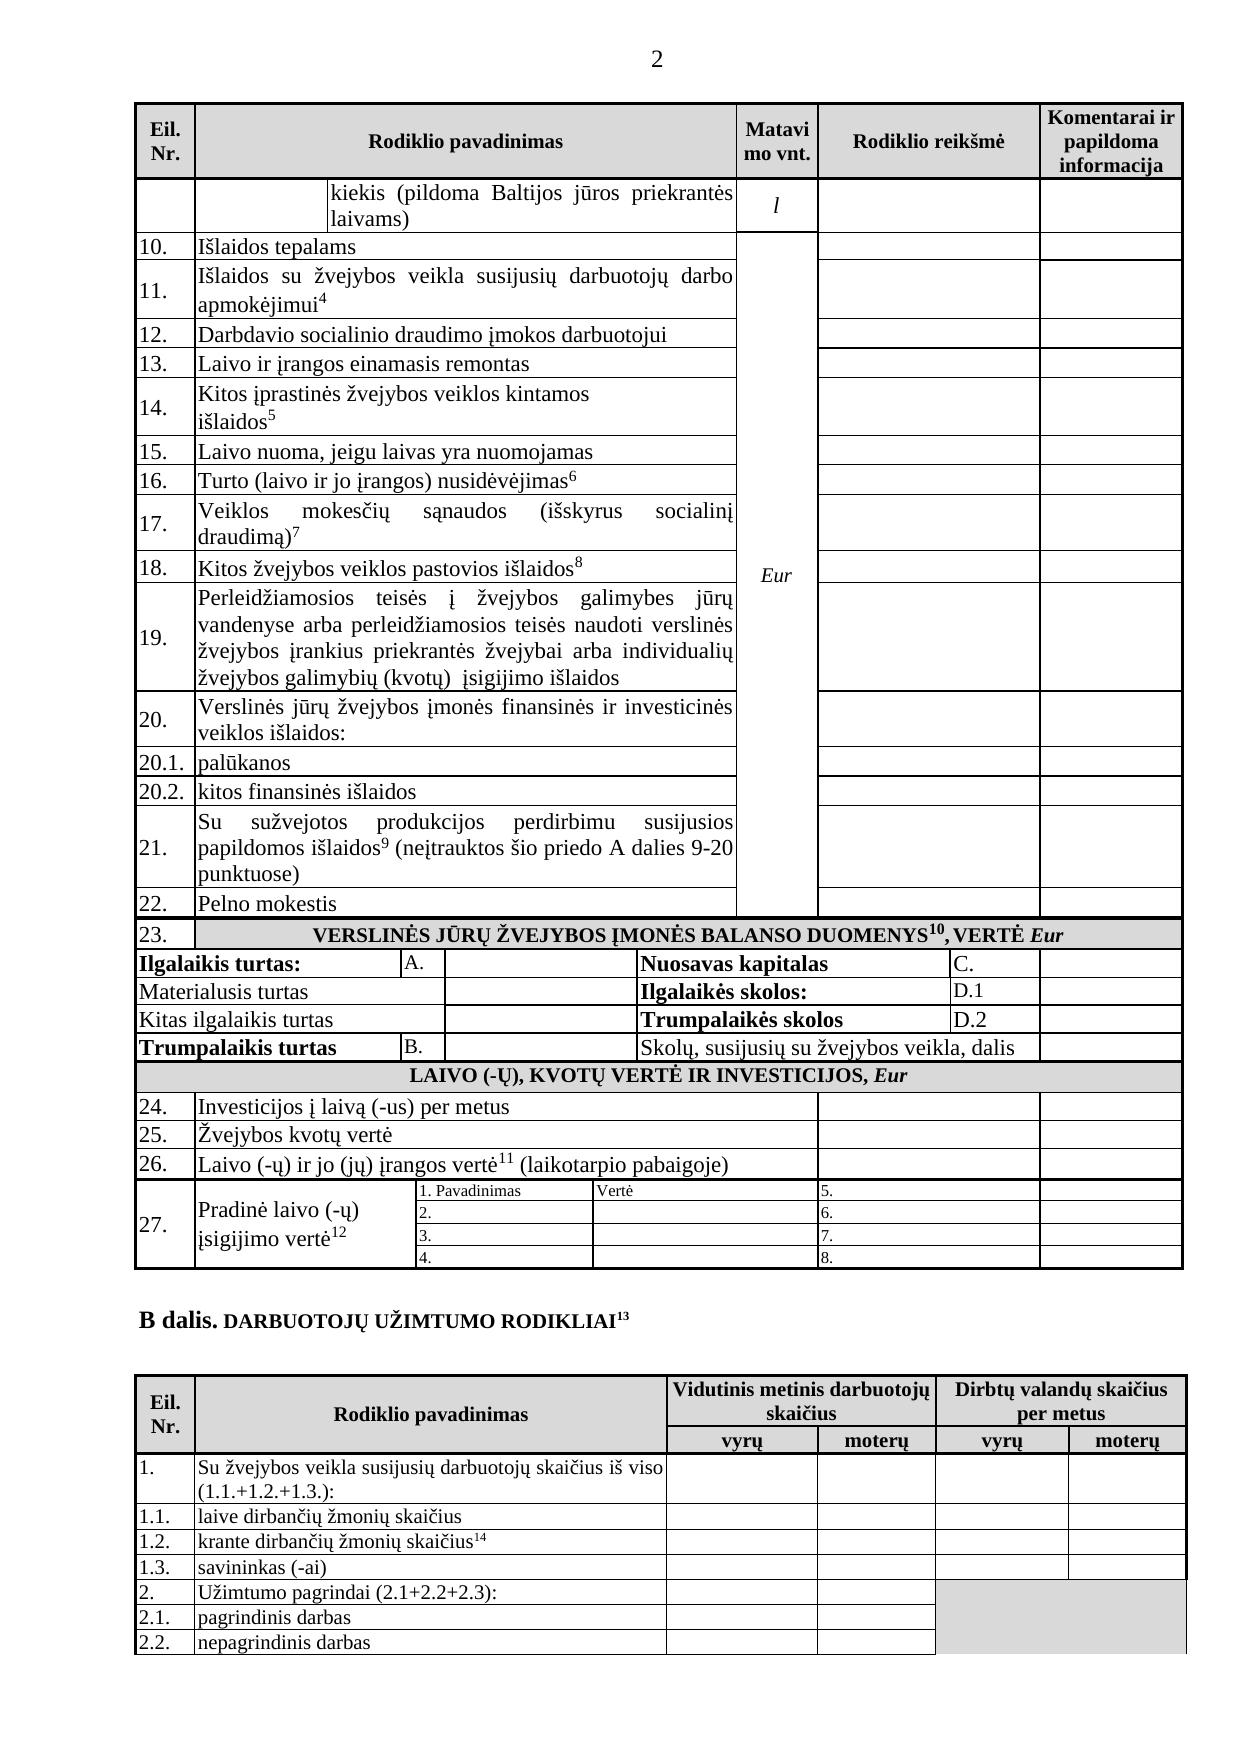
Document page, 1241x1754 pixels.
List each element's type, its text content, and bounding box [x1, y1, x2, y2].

table_cell kitos finansinės išlaidos [196, 777, 736, 805]
table_cell Kitos žvejybos veiklos pastovios išlaidos8 [196, 551, 736, 581]
table_cell Išlaidos tepalams [196, 233, 736, 259]
table_cell krante dirbančių žmonių skaičius14 [195, 1530, 666, 1553]
table_cell Ilgalaikės skolos: [638, 978, 950, 1004]
table_cell 4. [417, 1246, 592, 1267]
table_cell [1187, 1032, 1194, 1060]
table_cell Pelno mokestis [196, 888, 736, 916]
table_cell Vertė [594, 1181, 817, 1200]
table_cell 25. [137, 1121, 194, 1148]
table_cell [818, 1555, 935, 1579]
table_cell [1041, 888, 1181, 916]
table_cell [1069, 1455, 1185, 1503]
table_cell [819, 319, 1039, 347]
table_cell 1. Pavadinimas [417, 1181, 592, 1200]
table_cell [1069, 1629, 1186, 1654]
table_cell [1187, 347, 1194, 376]
table_cell vyrų [937, 1427, 1068, 1452]
table_cell [818, 1605, 935, 1629]
table_cell [819, 583, 1039, 690]
table_cell [1041, 583, 1181, 690]
table_cell [818, 1630, 935, 1654]
table_cell [1187, 1629, 1194, 1654]
table_cell [1041, 1246, 1181, 1267]
table_cell 19. [137, 583, 194, 690]
table_header Rodiklio reikšmė [819, 105, 1039, 177]
table_cell Ilgalaikis turtas: [137, 950, 400, 977]
table_cell 21. [137, 806, 194, 887]
table_cell [819, 260, 1039, 317]
table_cell 24. [137, 1093, 194, 1120]
table_cell [936, 1455, 1068, 1503]
table_cell Trumpalaikės skolos [638, 1006, 950, 1032]
table_cell nepagrindinis darbas [195, 1630, 666, 1654]
table_cell [1041, 261, 1181, 317]
table_cell [1187, 1092, 1194, 1120]
table_cell C. [951, 950, 1039, 977]
table_cell [1041, 436, 1181, 464]
table_cell [1069, 1504, 1185, 1528]
table_cell 13. [137, 348, 194, 376]
table_cell [1187, 948, 1194, 977]
table_cell 6. [819, 1201, 1039, 1222]
table_cell [819, 806, 1039, 887]
table_cell vyrų [668, 1427, 817, 1452]
table_cell [819, 551, 1039, 581]
table_cell [1188, 1529, 1194, 1553]
table_cell [819, 495, 1039, 549]
table_cell [1069, 1604, 1186, 1629]
table_cell [1187, 916, 1194, 948]
table_cell [446, 1006, 636, 1032]
table_cell Laivo ir įrangos einamasis remontas [196, 348, 736, 376]
table_cell [1187, 775, 1194, 805]
table_cell [1187, 177, 1194, 231]
table_cell Eil. Nr. [137, 1377, 194, 1452]
table_cell [936, 1604, 1069, 1629]
table_cell [936, 1580, 1069, 1604]
table_cell [1187, 1004, 1194, 1032]
table_cell [1041, 1149, 1181, 1178]
table_cell [667, 1504, 817, 1528]
table_cell [1187, 805, 1194, 887]
table_cell [1187, 1120, 1194, 1148]
table_cell [136, 1339, 1194, 1374]
table_cell [1187, 1178, 1194, 1200]
table_cell [1188, 1503, 1194, 1528]
table_cell 1.2. [137, 1530, 194, 1553]
table_cell [1187, 1060, 1194, 1092]
table_cell [819, 777, 1039, 805]
table_cell [1041, 1034, 1181, 1060]
table_cell [1041, 233, 1181, 259]
table_cell [1041, 495, 1181, 549]
table_cell [1187, 1245, 1194, 1267]
table_cell [819, 436, 1039, 464]
table_cell 16. [137, 465, 194, 494]
table_cell [1041, 777, 1181, 805]
table_cell 1.3. [137, 1555, 194, 1579]
table_cell [819, 1093, 1039, 1120]
table_cell [1187, 887, 1194, 916]
table_cell 27. [137, 1181, 194, 1267]
table_header Komentarai ir papildoma informacija [1041, 105, 1181, 177]
table_cell [1187, 318, 1194, 347]
table_cell [1069, 1555, 1185, 1579]
table_cell [819, 692, 1039, 746]
table_cell 20.2. [137, 777, 194, 805]
table_cell [936, 1629, 1069, 1654]
table_cell Materialusis turtas [137, 978, 444, 1004]
table_cell 2. [137, 1580, 194, 1604]
table_cell moterų [1070, 1427, 1185, 1452]
table_cell [1187, 259, 1194, 317]
table_cell Perleidžiamosios teisės į žvejybos galimybes jūrų vandenyse arba perleidžiamosios teisės naudoti verslinės žvejybos įrankius priekrantės žvejybai arba individualių žvejybos galimybių (kvotų) įsigijimo išlaidos [196, 583, 736, 690]
table_cell Turto (laivo ir jo įrangos) nusidėvėjimas6 [196, 465, 736, 494]
table_cell Žvejybos kvotų vertė [196, 1121, 817, 1148]
table_cell [1041, 1224, 1181, 1245]
table_cell [667, 1630, 817, 1654]
table_cell Investicijos į laivą (-us) per metus [196, 1093, 817, 1120]
table_cell [1187, 746, 1194, 775]
table_cell 3. [417, 1224, 592, 1245]
table_cell Kitos įprastinės žvejybos veiklos kintamos išlaidos5 [196, 378, 736, 435]
table_cell 1.1. [137, 1504, 194, 1528]
table_cell Dirbtų valandų skaičius per metus [937, 1377, 1185, 1425]
table_cell 23. [137, 920, 194, 948]
table_cell [1041, 806, 1181, 887]
table_cell 17. [137, 495, 194, 549]
table_cell [1041, 692, 1181, 746]
table_cell [1041, 950, 1181, 977]
table_cell Vidutinis metinis darbuotojų skaičius [668, 1377, 935, 1425]
table_cell A. [402, 950, 444, 977]
table_cell [1187, 1200, 1194, 1222]
table_cell [819, 465, 1039, 494]
table_cell [446, 950, 636, 977]
table_cell 8. [819, 1246, 1039, 1267]
table_cell VERSLINĖS JŪRŲ ŽVEJYBOS ĮMONĖS BALANSO DUOMENYS10, VERTĖ Eur [196, 920, 1181, 948]
table_cell [1041, 747, 1181, 775]
table_cell 12. [137, 319, 194, 347]
table_cell [594, 1224, 817, 1245]
table_cell 2. [417, 1201, 592, 1222]
table_cell [667, 1605, 817, 1629]
table_cell 1. [137, 1455, 194, 1503]
table_cell [1041, 1093, 1181, 1120]
table_cell [1187, 977, 1194, 1004]
table_cell [1187, 435, 1194, 464]
table_cell [1187, 1223, 1194, 1245]
table_cell [1187, 1148, 1194, 1178]
table_cell [667, 1555, 817, 1579]
table_cell palūkanos [196, 747, 736, 775]
table_cell 10. [137, 233, 194, 259]
table_cell [1041, 465, 1181, 494]
table_cell LAIVO (-ų), KVOTŲ VERTĖ IR INVESTICIJOS, Eur [137, 1063, 1181, 1092]
table_cell 18. [137, 551, 194, 581]
table_cell Skolų, susijusių su žvejybos veikla, dalis [638, 1034, 1039, 1060]
table_cell [818, 1530, 935, 1553]
table_cell [819, 378, 1039, 435]
table_cell [1041, 1201, 1181, 1222]
table_cell Pradinė laivo (-ų) įsigijimo vertė12 [196, 1181, 415, 1267]
table_cell [667, 1580, 817, 1604]
table_cell savininkas (-ai) [195, 1555, 666, 1579]
table_cell [936, 1555, 1068, 1579]
table_cell 11. [137, 260, 194, 317]
table_cell laive dirbančių žmonių skaičius [195, 1504, 666, 1528]
table_cell [1041, 1006, 1181, 1032]
table_cell Veiklos mokesčių sąnaudos (išskyrus socialinį draudimą)7 [196, 495, 736, 549]
table_cell [818, 1455, 935, 1503]
table_cell [196, 180, 327, 231]
table_cell [1041, 349, 1181, 376]
table_cell Su sužvejotos produkcijos perdirbimu susijusios papildomos išlaidos9 (neįtrauktos šio priedo A dalies 9-20 punktuose) [196, 806, 736, 887]
table_cell Su žvejybos veikla susijusių darbuotojų skaičius iš viso (1.1.+1.2.+1.3.): [195, 1455, 666, 1503]
table_cell [819, 888, 1039, 916]
table_cell Kitas ilgalaikis turtas [137, 1005, 444, 1032]
table_cell Trumpalaikis turtas [137, 1034, 400, 1060]
table_cell 2.2. [137, 1630, 194, 1654]
table_cell [446, 1034, 636, 1060]
table_cell [1041, 1121, 1181, 1148]
table_cell Eur [737, 233, 817, 916]
table_cell Darbdavio socialinio draudimo įmokos darbuotojui [196, 319, 736, 347]
table_cell Užimtumo pagrindai (2.1+2.2+2.3): [195, 1580, 666, 1604]
table_cell [1187, 494, 1194, 549]
table_cell [1187, 1579, 1194, 1604]
table_cell [819, 1149, 1039, 1178]
table_cell B dalis. DARBUOTOJŲ UŽIMTUMO RODIKLIAI13 [136, 1267, 1194, 1339]
table_cell [667, 1455, 817, 1503]
table_cell Rodiklio pavadinimas [196, 1377, 666, 1452]
table_cell [594, 1246, 817, 1267]
table_cell [594, 1201, 817, 1222]
table_cell [936, 1504, 1068, 1528]
table_cell l [737, 180, 817, 231]
table_cell 15. [137, 436, 194, 464]
table_cell [818, 1504, 935, 1528]
table_cell [818, 1580, 935, 1604]
table_cell [1041, 378, 1181, 435]
table_cell [1187, 464, 1194, 494]
table_header Eil. Nr. [137, 105, 194, 177]
table_header [1187, 102, 1194, 177]
table_cell [1041, 978, 1181, 1004]
table_header Matavimo vnt. [737, 105, 817, 177]
table_cell 14. [137, 378, 194, 435]
table_cell [1187, 231, 1194, 259]
table_cell 22. [137, 888, 194, 916]
table_cell [819, 233, 1039, 259]
table_cell pagrindinis darbas [195, 1605, 666, 1629]
table_cell [1187, 376, 1194, 435]
table_cell 2.1. [137, 1605, 194, 1629]
table_cell [819, 1121, 1039, 1148]
table_cell [1188, 1374, 1194, 1425]
table_cell [1188, 1425, 1194, 1452]
table_cell Laivo nuoma, jeigu laivas yra nuomojamas [196, 436, 736, 464]
table_cell kiekis (pildoma Baltijos jūros priekrantės laivams) [328, 180, 736, 231]
table_cell [819, 180, 1039, 231]
table_cell Nuosavas kapitalas [638, 950, 949, 977]
table_cell D.1 [951, 978, 1039, 1004]
table_cell [1187, 581, 1194, 690]
table_cell 20.1. [137, 747, 194, 775]
table_cell [1069, 1580, 1186, 1604]
table_cell [1041, 551, 1181, 581]
table_cell B. [402, 1034, 444, 1060]
table_cell D.2 [951, 1006, 1039, 1032]
table_cell [1187, 550, 1194, 581]
table_cell [1188, 1554, 1194, 1579]
table_cell [1187, 1604, 1194, 1629]
table_cell [1188, 1452, 1194, 1503]
table_cell moterų [819, 1427, 935, 1452]
table_cell 7. [819, 1224, 1039, 1245]
table_cell [667, 1530, 817, 1553]
table_cell 26. [137, 1149, 194, 1178]
table_cell [1041, 180, 1181, 231]
table_cell [446, 978, 636, 1004]
table_cell [1041, 1181, 1181, 1200]
table_cell [1041, 319, 1181, 347]
table_header Rodiklio pavadinimas [196, 105, 736, 177]
table_cell Išlaidos su žvejybos veikla susijusių darbuotojų darbo apmokėjimui4 [196, 260, 736, 317]
table_cell [1187, 690, 1194, 746]
table_cell Verslinės jūrų žvejybos įmonės finansinės ir investicinės veiklos išlaidos: [196, 692, 736, 746]
table_cell [1069, 1530, 1185, 1553]
table_cell Laivo (-ų) ir jo (jų) įrangos vertė11 (laikotarpio pabaigoje) [196, 1149, 817, 1178]
table_cell 20. [137, 692, 194, 746]
table_cell [819, 747, 1039, 775]
table_cell [137, 180, 194, 231]
table_cell [819, 349, 1039, 376]
table_cell [936, 1530, 1068, 1553]
table_cell 5. [819, 1181, 1039, 1200]
